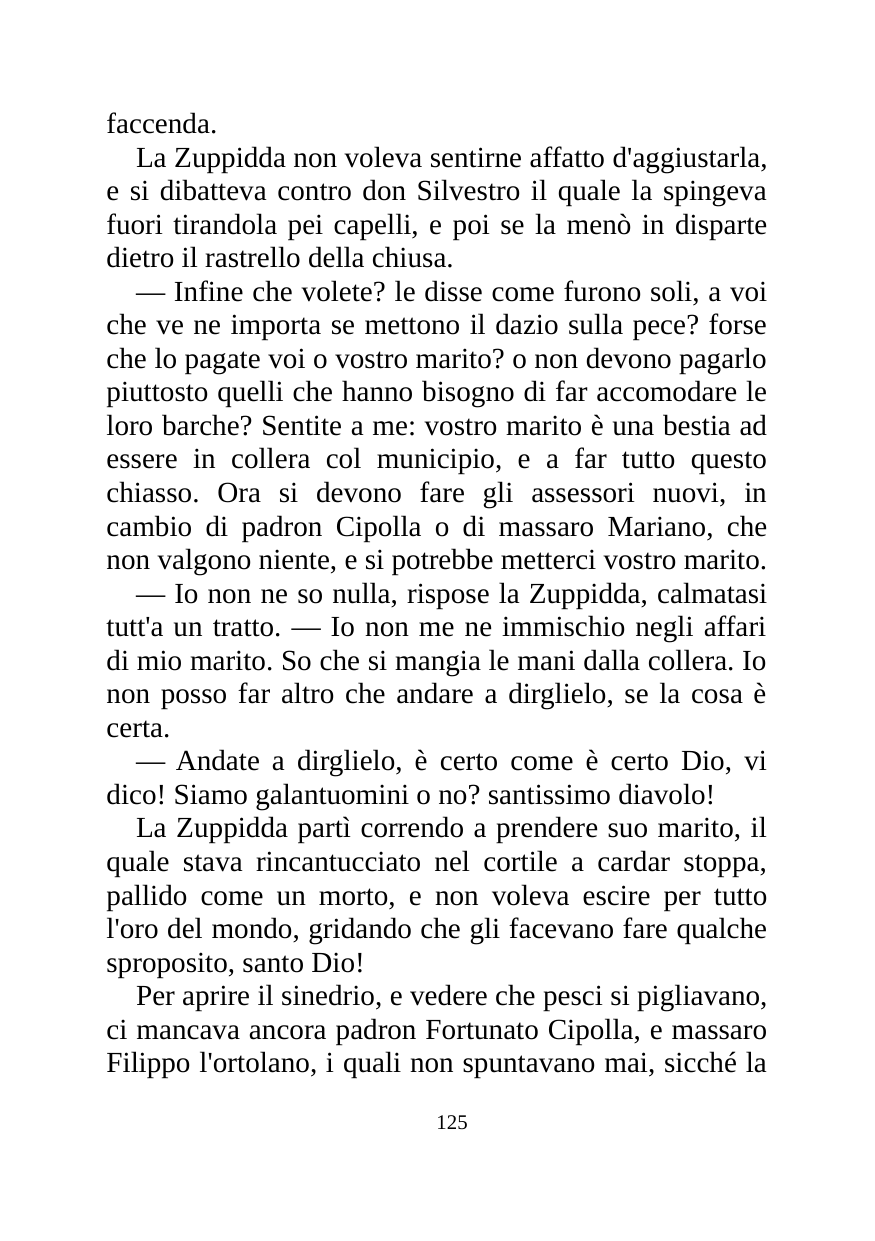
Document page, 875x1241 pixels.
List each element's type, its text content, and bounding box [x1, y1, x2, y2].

text La Zuppidda non voleva sentirne affatto d'aggiustarla, e si dibatteva contro don Silvestro il quale la spingeva fuori tirandola pei capelli, e poi se la menò in disparte dietro il rastrello della chiusa. [106, 140, 768, 274]
text — Io non ne so nulla, rispose la Zuppidda, calmatasi tutt'a un tratto. — Io non me ne immischio negli affari di mio marito. So che si mangia le mani dalla collera. Io non posso far altro che andare a dirglielo, se la cosa è certa. [106, 576, 768, 743]
text La Zuppidda partì correndo a prendere suo marito, il quale stava rincantucciato nel cortile a cardar stoppa, pallido come un morto, e non voleva escire per tutto l'oro del mondo, gridando che gli facevano fare qualche sproposito, santo Dio! [106, 811, 768, 978]
text Per aprire il sinedrio, e vedere che pesci si pigliavano, ci mancava ancora padron Fortunato Cipolla, e massaro Filippo l'ortolano, i quali non spuntavano mai, sicché la [106, 978, 768, 1079]
text — Infine che volete? le disse come furono soli, a voi che ve ne importa se mettono il dazio sulla pece? forse che lo pagate voi o vostro marito? o non devono pagarlo piuttosto quelli che hanno bisogno di far accomodare le loro barche? Sentite a me: vostro marito è una bestia ad essere in collera col municipio, e a far tutto questo chiasso. Ora si devono fare gli assessori nuovi, in cambio di padron Cipolla o di massaro Mariano, che non valgono niente, e si potrebbe metterci vostro marito. [106, 274, 768, 576]
text — Andate a dirglielo, è certo come è certo Dio, vi dico! Siamo galantuomini o no? santissimo diavolo! [106, 743, 768, 811]
text faccenda. [106, 106, 768, 140]
